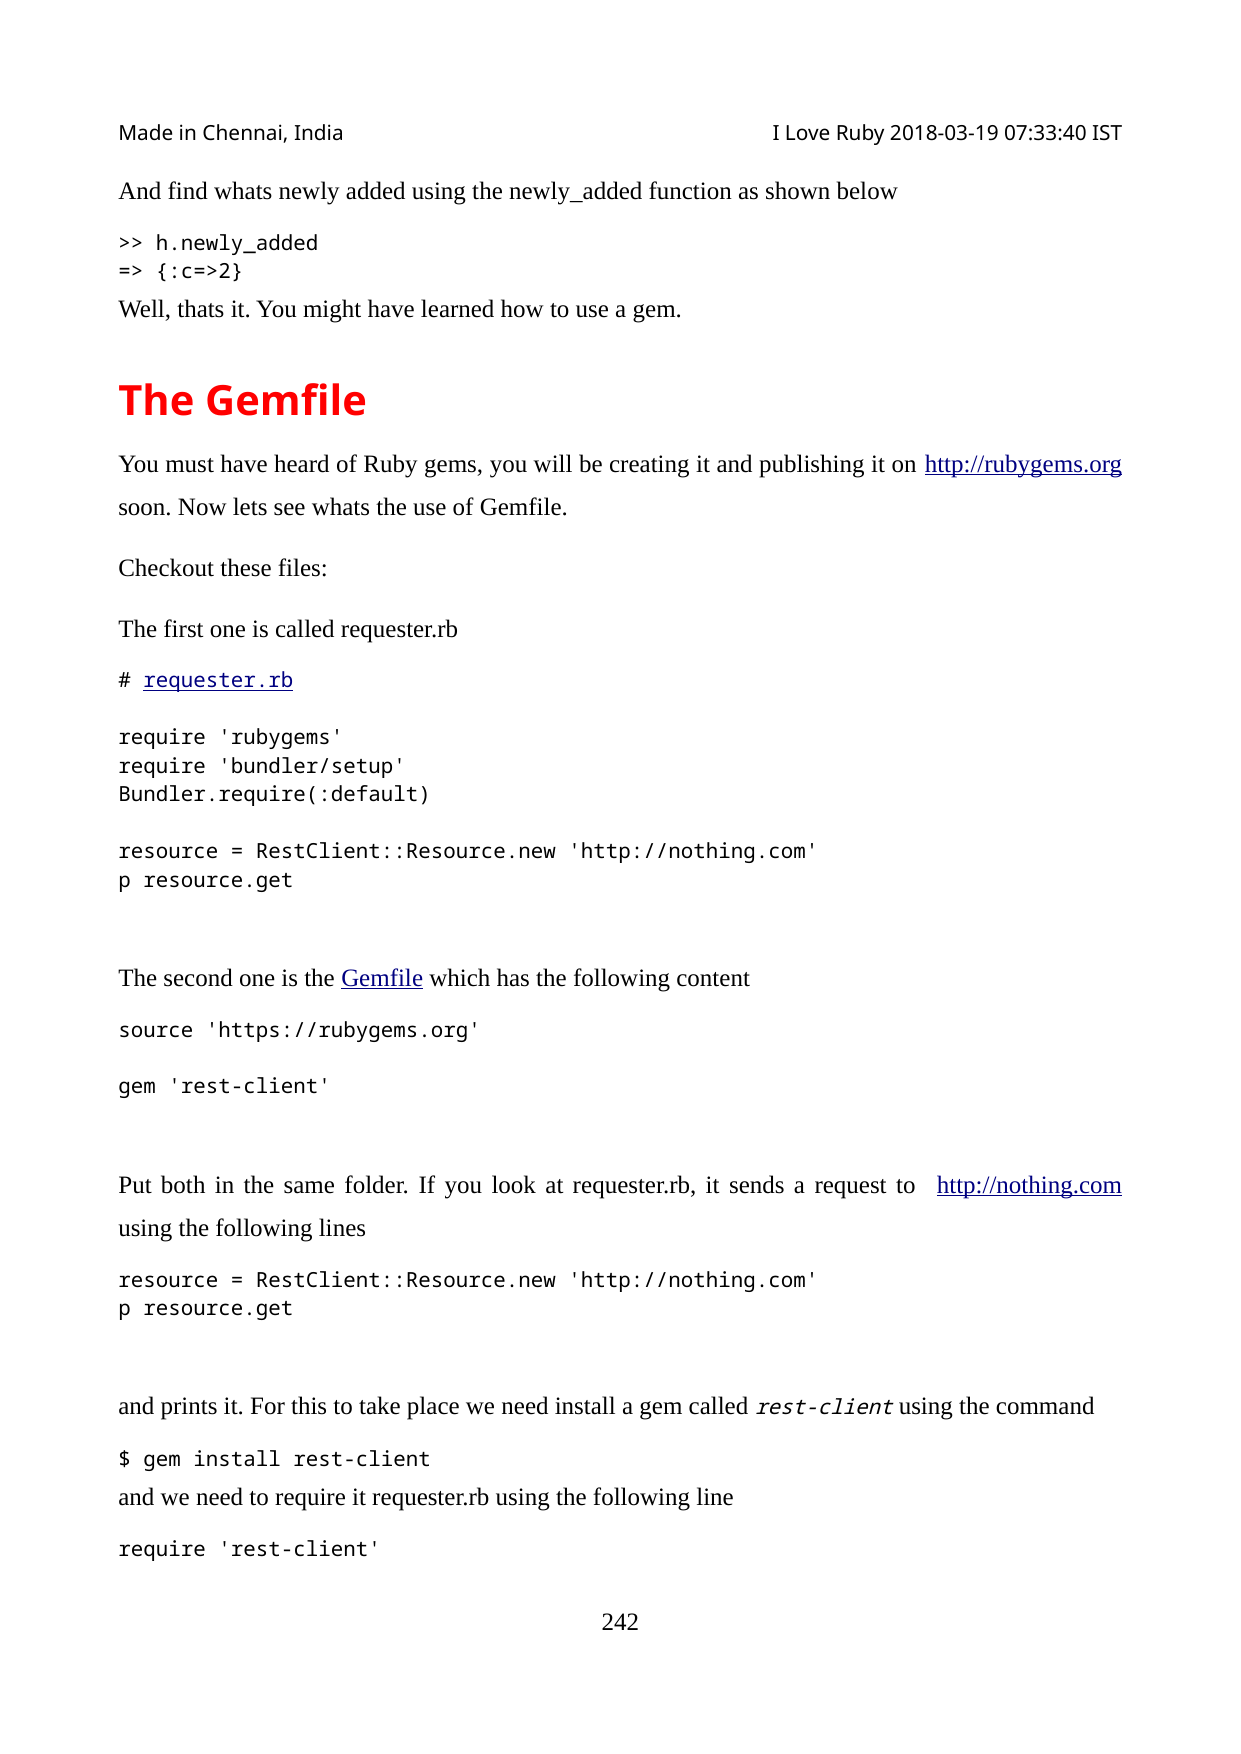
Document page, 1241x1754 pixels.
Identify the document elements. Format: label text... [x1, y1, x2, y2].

text resource = RestClient::Resource.new 'http://nothing.com' [118, 1265, 1122, 1293]
text require 'rubygems' [118, 722, 1122, 751]
text >> h.newly_added [118, 228, 1122, 256]
text $ gem install rest-client [118, 1444, 1122, 1473]
text The first one is called requester.rb [118, 614, 1122, 642]
text p resource.get [118, 865, 1122, 893]
text and we need to require it requester.rb using the following line [118, 1482, 1122, 1511]
text And find whats newly added using the newly_added function as shown below [118, 176, 1122, 205]
text and prints it. For this to take place we need install a gem called rest-client using the command [118, 1391, 1122, 1421]
text Put both in the same folder. If you look at requester.rb, it sends a request to http://nothing.com using the following lines [118, 1170, 1122, 1242]
text => {:c=>2} [118, 256, 1122, 285]
text require 'bundler/setup' [118, 751, 1122, 779]
text p resource.get [118, 1293, 1122, 1322]
text source 'https://rubygems.org' [118, 1015, 1122, 1043]
text # requester.rb [118, 666, 1122, 694]
text Bundler.require(:default) [118, 779, 1122, 808]
text require 'rest-client' [118, 1534, 1122, 1562]
text gem 'rest-client' [118, 1072, 1122, 1100]
text You must have heard of Ruby gems, you will be creating it and publishing it on http://rubygems.org soon. Now lets see whats the use of Gemfile. [118, 449, 1122, 521]
text The second one is the Gemfile which has the following content [118, 963, 1122, 992]
text resource = RestClient::Resource.new 'http://nothing.com' [118, 836, 1122, 865]
text Well, thats it. You might have learned how to use a gem. [118, 294, 1122, 322]
subtitle The Gemfile [118, 371, 1122, 427]
text Checkout these files: [118, 553, 1122, 582]
